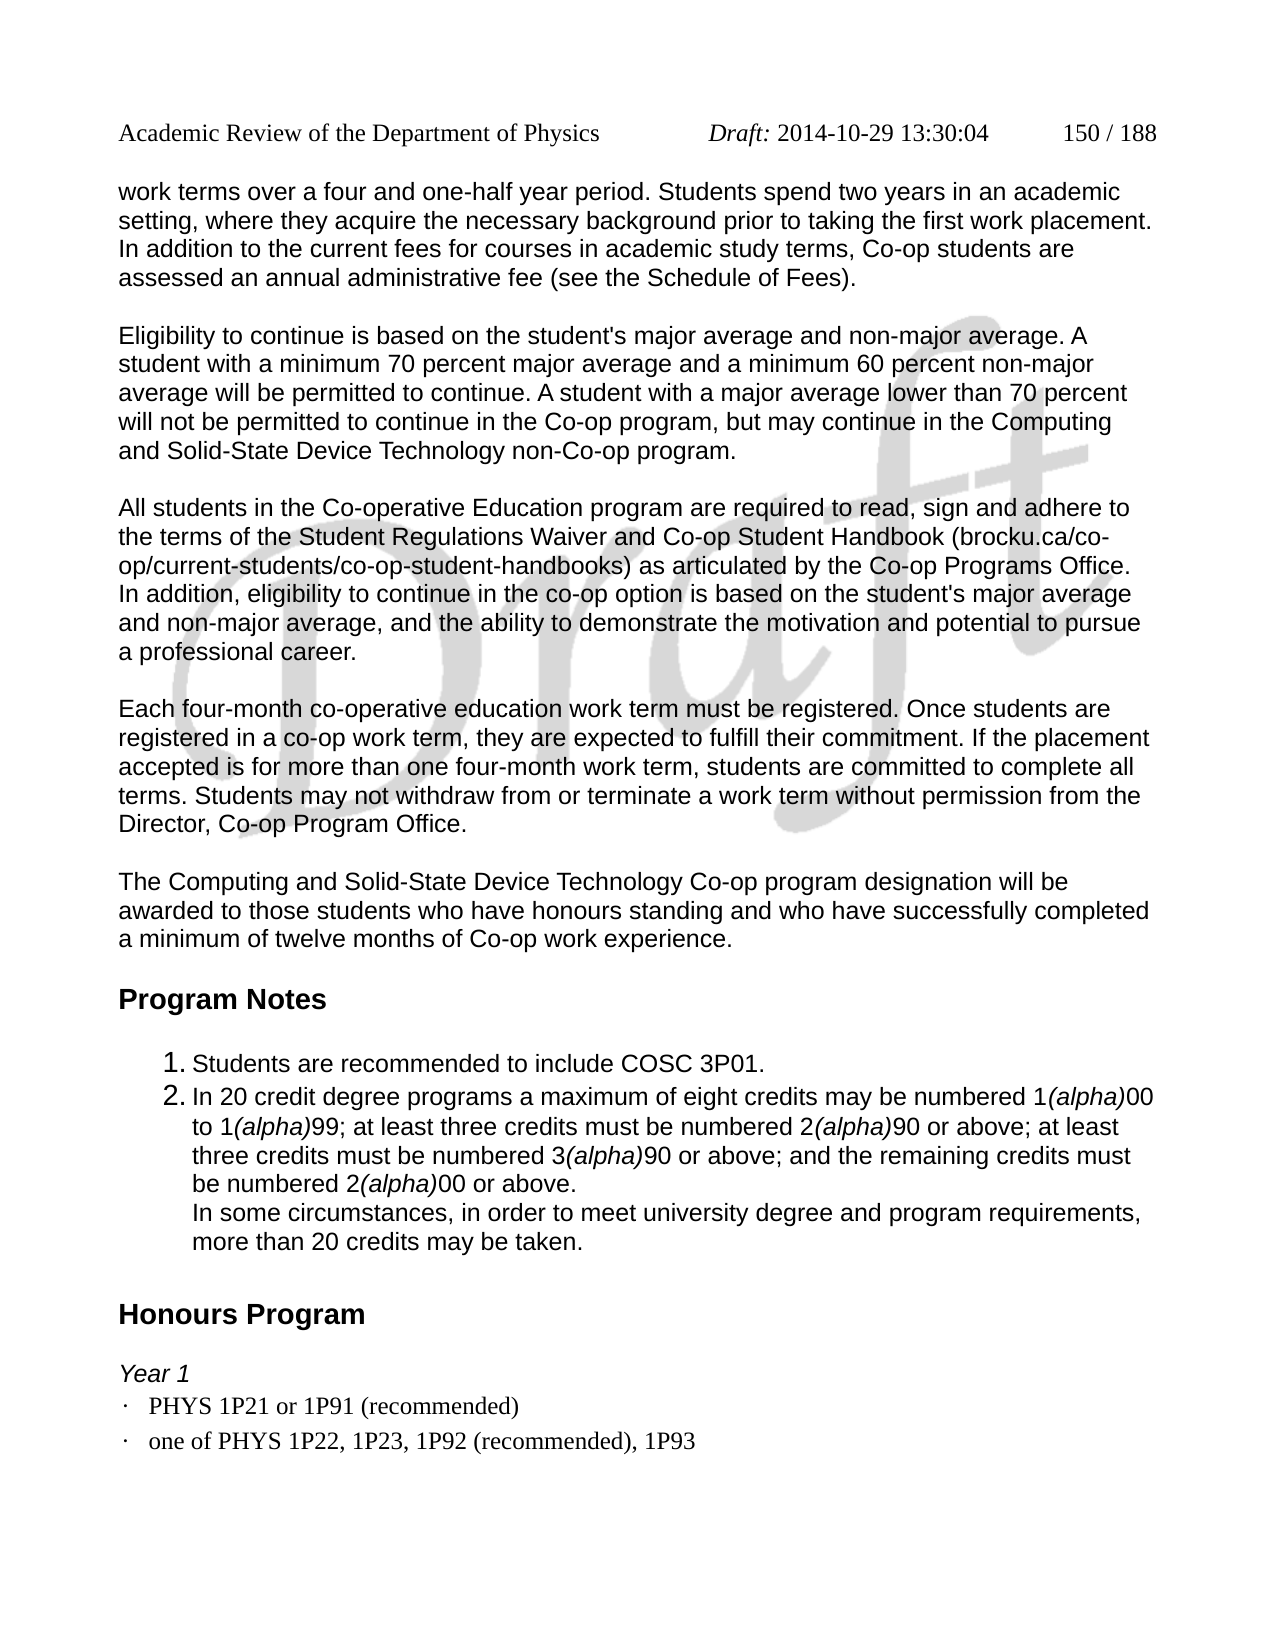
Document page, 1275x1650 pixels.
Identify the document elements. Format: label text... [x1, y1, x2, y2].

list In 20 credit degree programs a maximum of eight credits may be numbered 1(alpha)00 to 1(alpha)99; at least three credits must be numbered 2(alpha)90 or above; at least three credits must be numbered 3(alpha)90 or above; and the remaining credits must be numbered 2(alpha)00 or above. In some circumstances, in order to meet university degree and program requirements, more than 20 credits may be taken. [162, 1078, 1157, 1256]
table_cell one of PHYS 1P22, 1P23, 1P92 (recommended), 1P93 [145, 1423, 821, 1458]
table_header PHYS 1P21 or 1P91 (recommended) [145, 1388, 821, 1423]
table_cell · [118, 1423, 145, 1458]
picture [118, 1015, 1157, 1268]
list Students are recommended to include COSC 3P01. [162, 1045, 1157, 1078]
picture [118, 1388, 1157, 1532]
table_header · [118, 1388, 145, 1423]
text work terms over a four and one-half year period. Students spend two years in an academic setting, where they acquire the necessary background prior to taking the first work placement. In addition to the current fees for courses in academic study terms, Co-op students are assessed an annual administrative fee (see the Schedule of Fees). Eligibility to continue is based on the student's major average and non-major average. A student with a minimum 70 percent major average and a minimum 60 percent non-major average will be permitted to continue. A student with a major average lower than 70 percent will not be permitted to continue in the Co-op program, but may continue in the Computing and Solid-State Device Technology non-Co-op program. All students in the Co-operative Education program are required to read, sign and adhere to the terms of the Student Regulations Waiver and Co-op Student Handbook (brocku.ca/co-op/current-students/co-op-student-handbooks) as articulated by the Co-op Programs Office. In addition, eligibility to continue in the co-op option is based on the student's major average and non-major average, and the ability to demonstrate the motivation and potential to pursue a professional career. Each four-month co-operative education work term must be registered. Once students are registered in a co-op work term, they are expected to fulfill their commitment. If the placement accepted is for more than one four-month work term, students are committed to complete all terms. Students may not withdraw from or terminate a work term without permission from the Director, Co-op Program Office. The Computing and Solid-State Device Technology Co-op program designation will be awarded to those students who have honours standing and who have successfully completed a minimum of twelve months of Co-op work experience. Program Notes [118, 177, 1157, 1015]
picture [118, 118, 1157, 177]
text Honours Program Year 1 [118, 1268, 1157, 1388]
